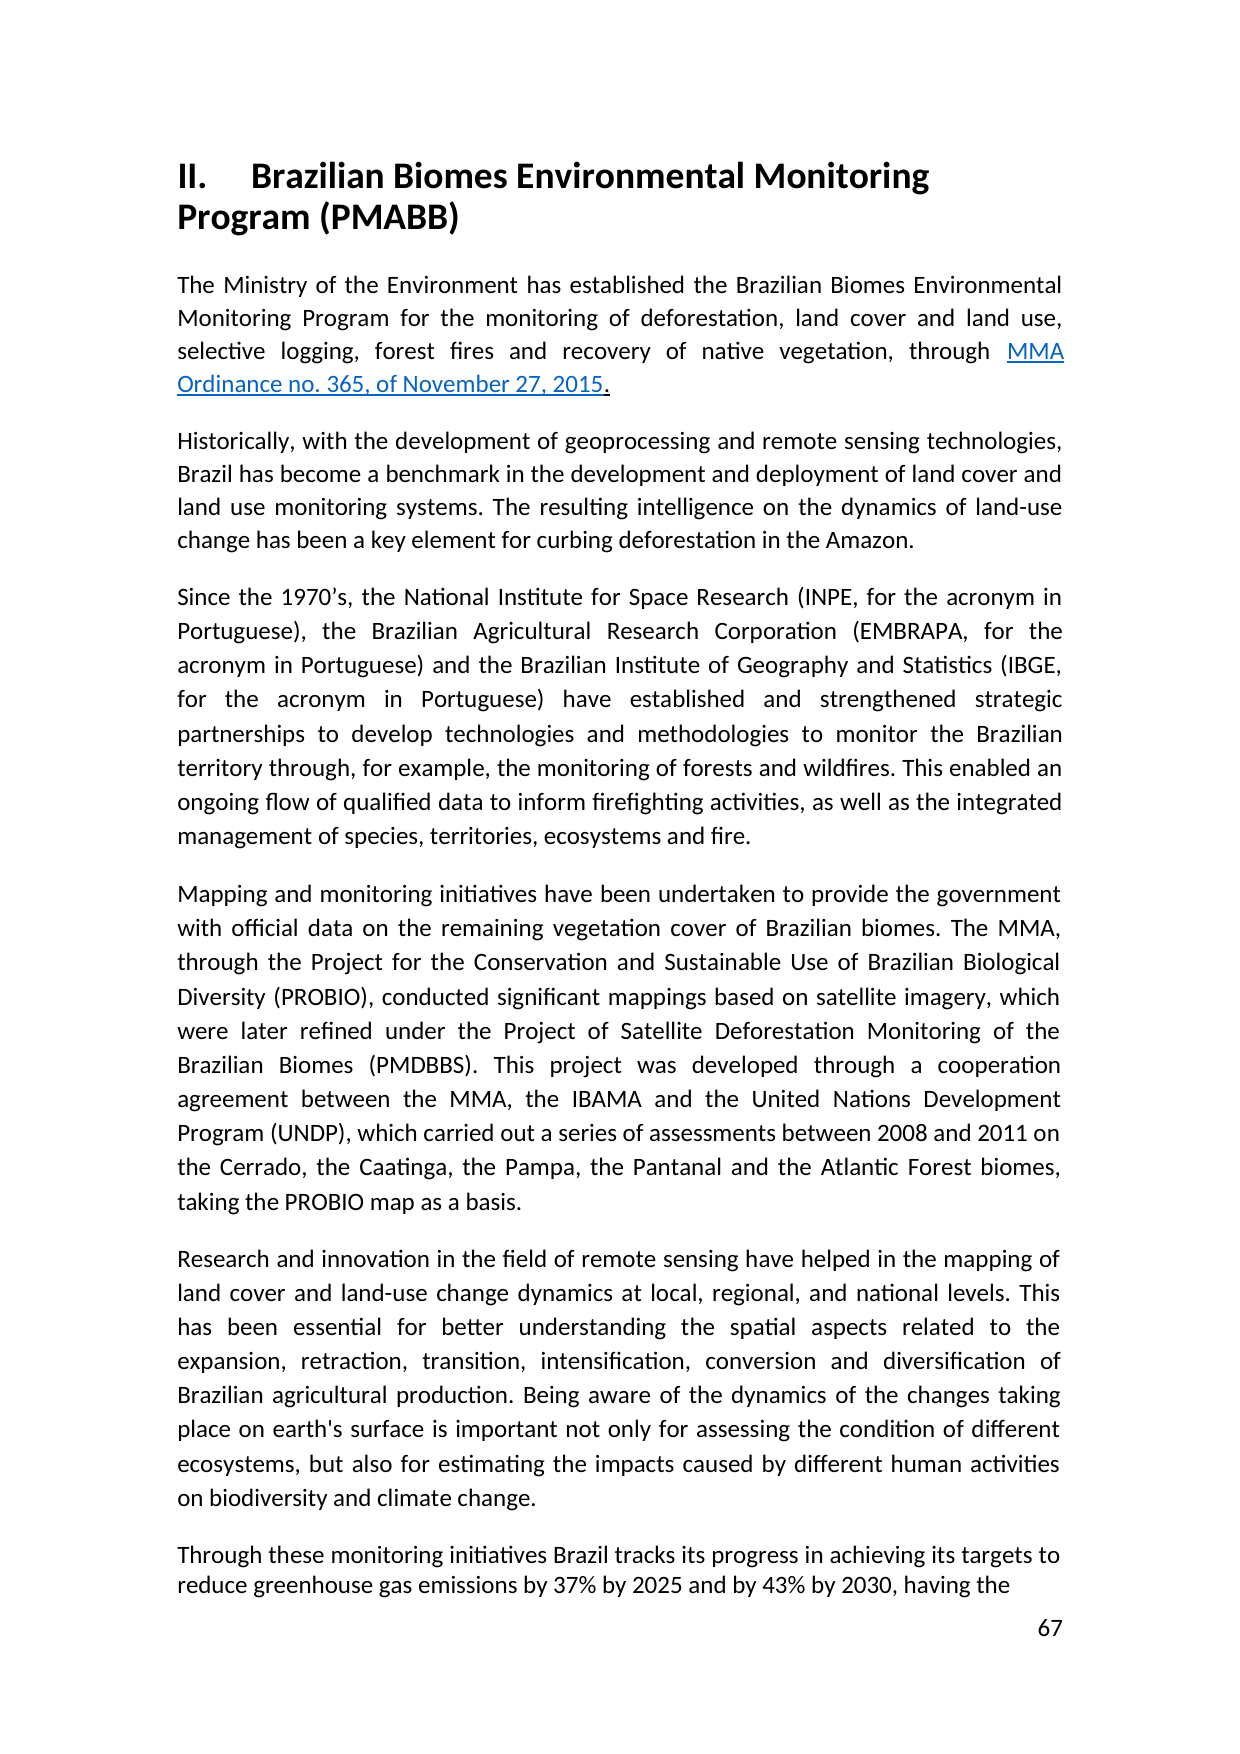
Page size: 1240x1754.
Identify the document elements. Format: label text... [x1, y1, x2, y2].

text Mapping and monitoring initiatives have been undertaken to provide the government with official data on the remaining vegetation cover of Brazilian biomes. The MMA, through the Project for the Conservation and Sustainable Use of Brazilian Biological Diversity (PROBIO), conducted significant mappings based on satellite imagery, which were later refined under the Project of Satellite Deforestation Monitoring of the Brazilian Biomes (PMDBBS). This project was developed through a cooperation agreement between the MMA, the IBAMA and the United Nations Development Program (UNDP), which carried out a series of assessments between 2008 and 2011 on the Cerrado, the Caatinga, the Pampa, the Pantanal and the Atlantic Forest biomes, taking the PROBIO map as a basis. [177, 878, 1062, 1216]
text The Ministry of the Environment has established the Brazilian Biomes Environmental Monitoring Program for the monitoring of deforestation, land cover and land use, selective logging, forest fires and recovery of native vegetation, through MMA Ordinance no. 365, of November 27, 2015. [177, 269, 1064, 398]
list Brazilian Biomes Environmental Monitoring Program (PMABB) [177, 155, 1062, 238]
text 67 [1037, 1613, 1089, 1643]
text Since the 1970’s, the National Institute for Space Research (INPE, for the acronym in Portuguese), the Brazilian Agricultural Research Corporation (EMBRAPA, for the acronym in Portuguese) and the Brazilian Institute of Geography and Statistics (IBGE, for the acronym in Portuguese) have established and strengthened strategic partnerships to develop technologies and methodologies to monitor the Brazilian territory through, for example, the monitoring of forests and wildfires. This enabled an ongoing flow of qualified data to inform firefighting activities, as well as the integrated management of species, territories, ecosystems and fire. [177, 581, 1064, 851]
text Historically, with the development of geoprocessing and remote sensing technologies, Brazil has become a benchmark in the development and deployment of land cover and land use monitoring systems. The resulting intelligence on the dynamics of land-use change has been a key element for curbing deforestation in the Amazon. [177, 425, 1064, 554]
text Through these monitoring initiatives Brazil tracks its progress in achieving its targets to reduce greenhouse gas emissions by 37% by 2025 and by 43% by 2030, having the [177, 1540, 1062, 1599]
text Research and innovation in the field of remote sensing have helped in the mapping of land cover and land-use change dynamics at local, regional, and national levels. This has been essential for better understanding the spatial aspects related to the expansion, retraction, transition, intensification, conversion and diversification of Brazilian agricultural production. Being aware of the dynamics of the changes taking place on earth's surface is important not only for assessing the condition of different ecosystems, but also for estimating the impacts caused by different human activities on biodiversity and climate change. [177, 1243, 1062, 1512]
